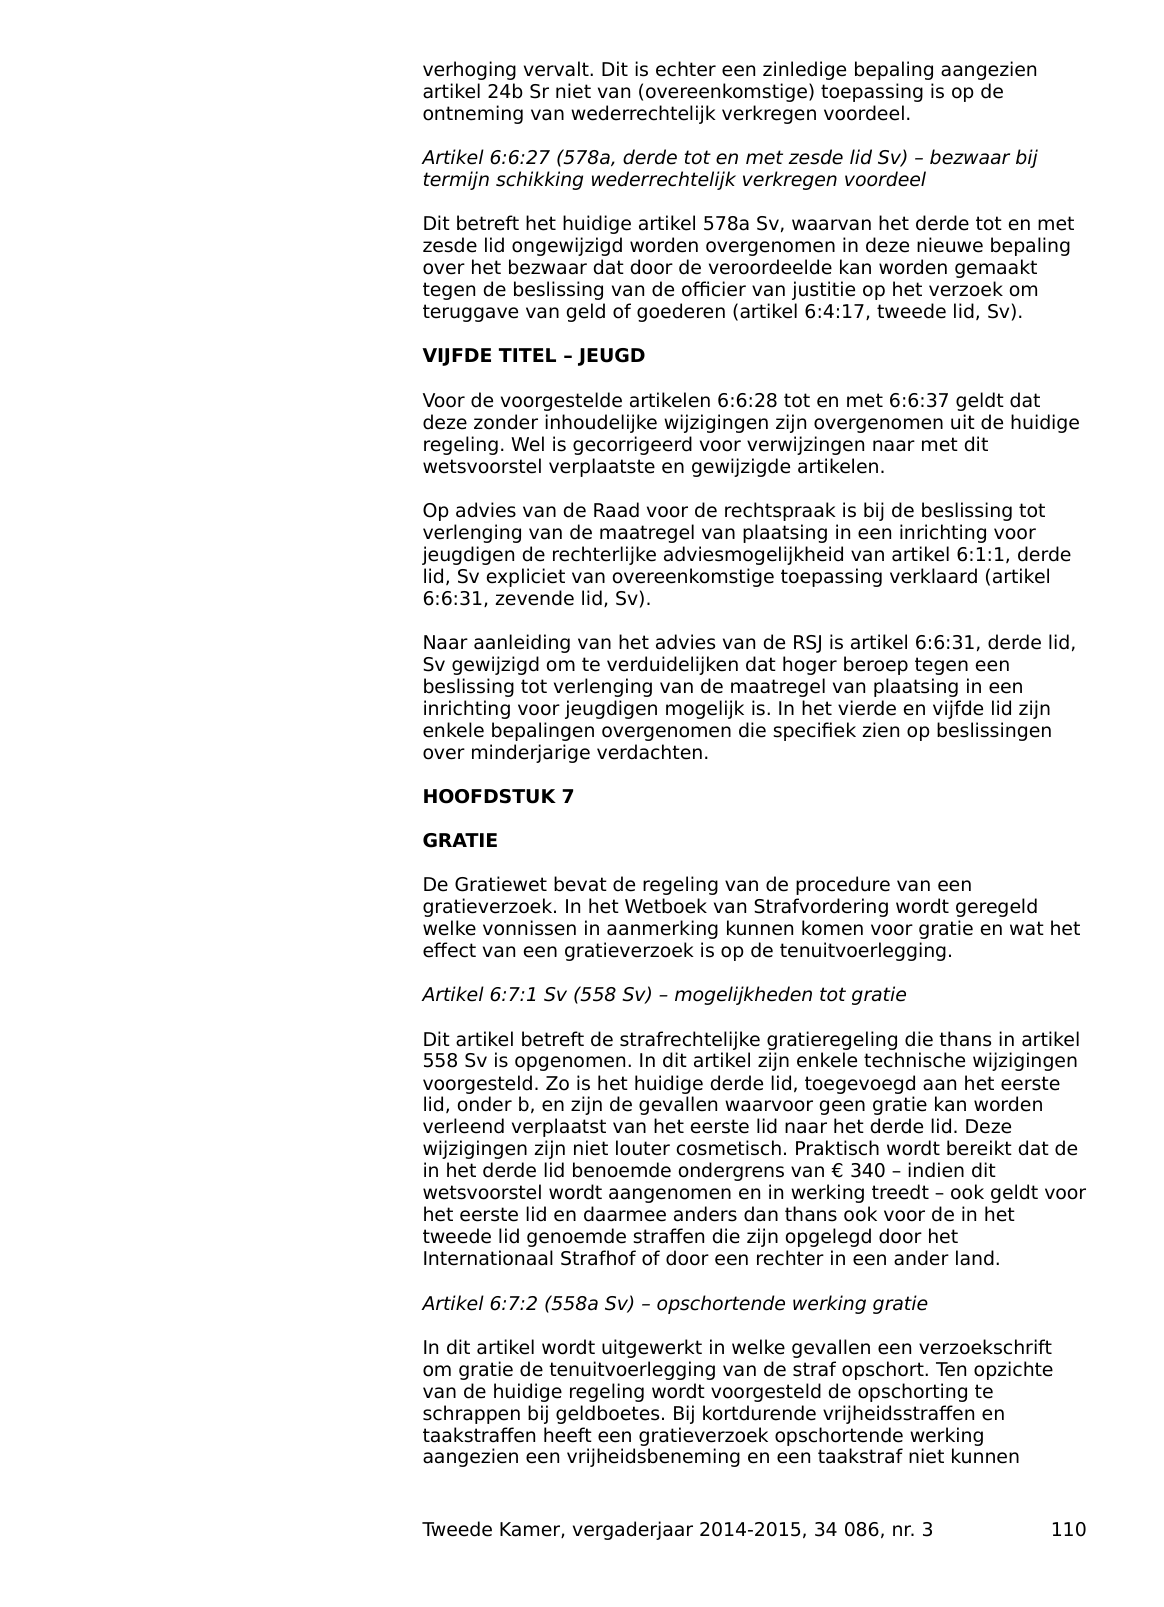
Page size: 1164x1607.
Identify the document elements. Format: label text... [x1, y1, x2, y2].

subtitle Artikel 6:6:27 (578a, derde tot en met zesde lid Sv) – bezwaar bij termijn schikking wederrechtelijk verkregen voordeel [422, 147, 1087, 191]
subtitle Artikel 6:7:1 Sv (558 Sv) – mogelijkheden tot gratie [422, 984, 1087, 1006]
text In dit artikel wordt uitgewerkt in welke gevallen een verzoekschrift om gratie de tenuitvoerlegging van de straf opschort. Ten opzichte van de huidige regeling wordt voorgesteld de opschorting te schrappen bij geldboetes. Bij kortdurende vrijheidsstraffen en taakstraffen heeft een gratieverzoek opschortende werking aangezien een vrijheidsbeneming en een taakstraf niet kunnen [422, 1337, 1087, 1468]
text De Gratiewet bevat de regeling van de procedure van een gratieverzoek. In het Wetboek van Strafvordering wordt geregeld welke vonnissen in aanmerking kunnen komen voor gratie en wat het effect van een gratieverzoek is op de tenuitvoerlegging. [422, 874, 1087, 962]
text verhoging vervalt. Dit is echter een zinledige bepaling aangezien artikel 24b Sr niet van (overeenkomstige) toepassing is op de ontneming van wederrechtelijk verkregen voordeel. [422, 59, 1087, 125]
text Dit betreft het huidige artikel 578a Sv, waarvan het derde tot en met zesde lid ongewijzigd worden overgenomen in deze nieuwe bepaling over het bezwaar dat door de veroordeelde kan worden gemaakt tegen de beslissing van de officier van justitie op het verzoek om teruggave van geld of goederen (artikel 6:4:17, tweede lid, Sv). [422, 213, 1087, 323]
text Dit artikel betreft de strafrechtelijke gratieregeling die thans in artikel 558 Sv is opgenomen. In dit artikel zijn enkele technische wijzigingen voorgesteld. Zo is het huidige derde lid, toegevoegd aan het eerste lid, onder b, en zijn de gevallen waarvoor geen gratie kan worden verleend verplaatst van het eerste lid naar het derde lid. Deze wijzigingen zijn niet louter cosmetisch. Praktisch wordt bereikt dat de in het derde lid benoemde ondergrens van € 340 – indien dit wetsvoorstel wordt aangenomen en in werking treedt – ook geldt voor het eerste lid en daarmee anders dan thans ook voor de in het tweede lid genoemde straffen die zijn opgelegd door het Internationaal Strafhof of door een rechter in een ander land. [422, 1028, 1087, 1270]
subtitle GRATIE [422, 830, 1087, 852]
text Voor de voorgestelde artikelen 6:6:28 tot en met 6:6:37 geldt dat deze zonder inhoudelijke wijzigingen zijn overgenomen uit de huidige regeling. Wel is gecorrigeerd voor verwijzingen naar met dit wetsvoorstel verplaatste en gewijzigde artikelen. [422, 389, 1087, 477]
text Op advies van de Raad voor de rechtspraak is bij de beslissing tot verlenging van de maatregel van plaatsing in een inrichting voor jeugdigen de rechterlijke adviesmogelijkheid van artikel 6:1:1, derde lid, Sv expliciet van overeenkomstige toepassing verklaard (artikel 6:6:31, zevende lid, Sv). [422, 500, 1087, 609]
subtitle HOOFDSTUK 7 [422, 786, 1087, 808]
subtitle VIJFDE TITEL – JEUGD [422, 345, 1087, 367]
text Naar aanleiding van het advies van de RSJ is artikel 6:6:31, derde lid, Sv gewijzigd om te verduidelijken dat hoger beroep tegen een beslissing tot verlenging van de maatregel van plaatsing in een inrichting voor jeugdigen mogelijk is. In het vierde en vijfde lid zijn enkele bepalingen overgenomen die specifiek zien op beslissingen over minderjarige verdachten. [422, 632, 1087, 764]
subtitle Artikel 6:7:2 (558a Sv) – opschortende werking gratie [422, 1292, 1087, 1314]
